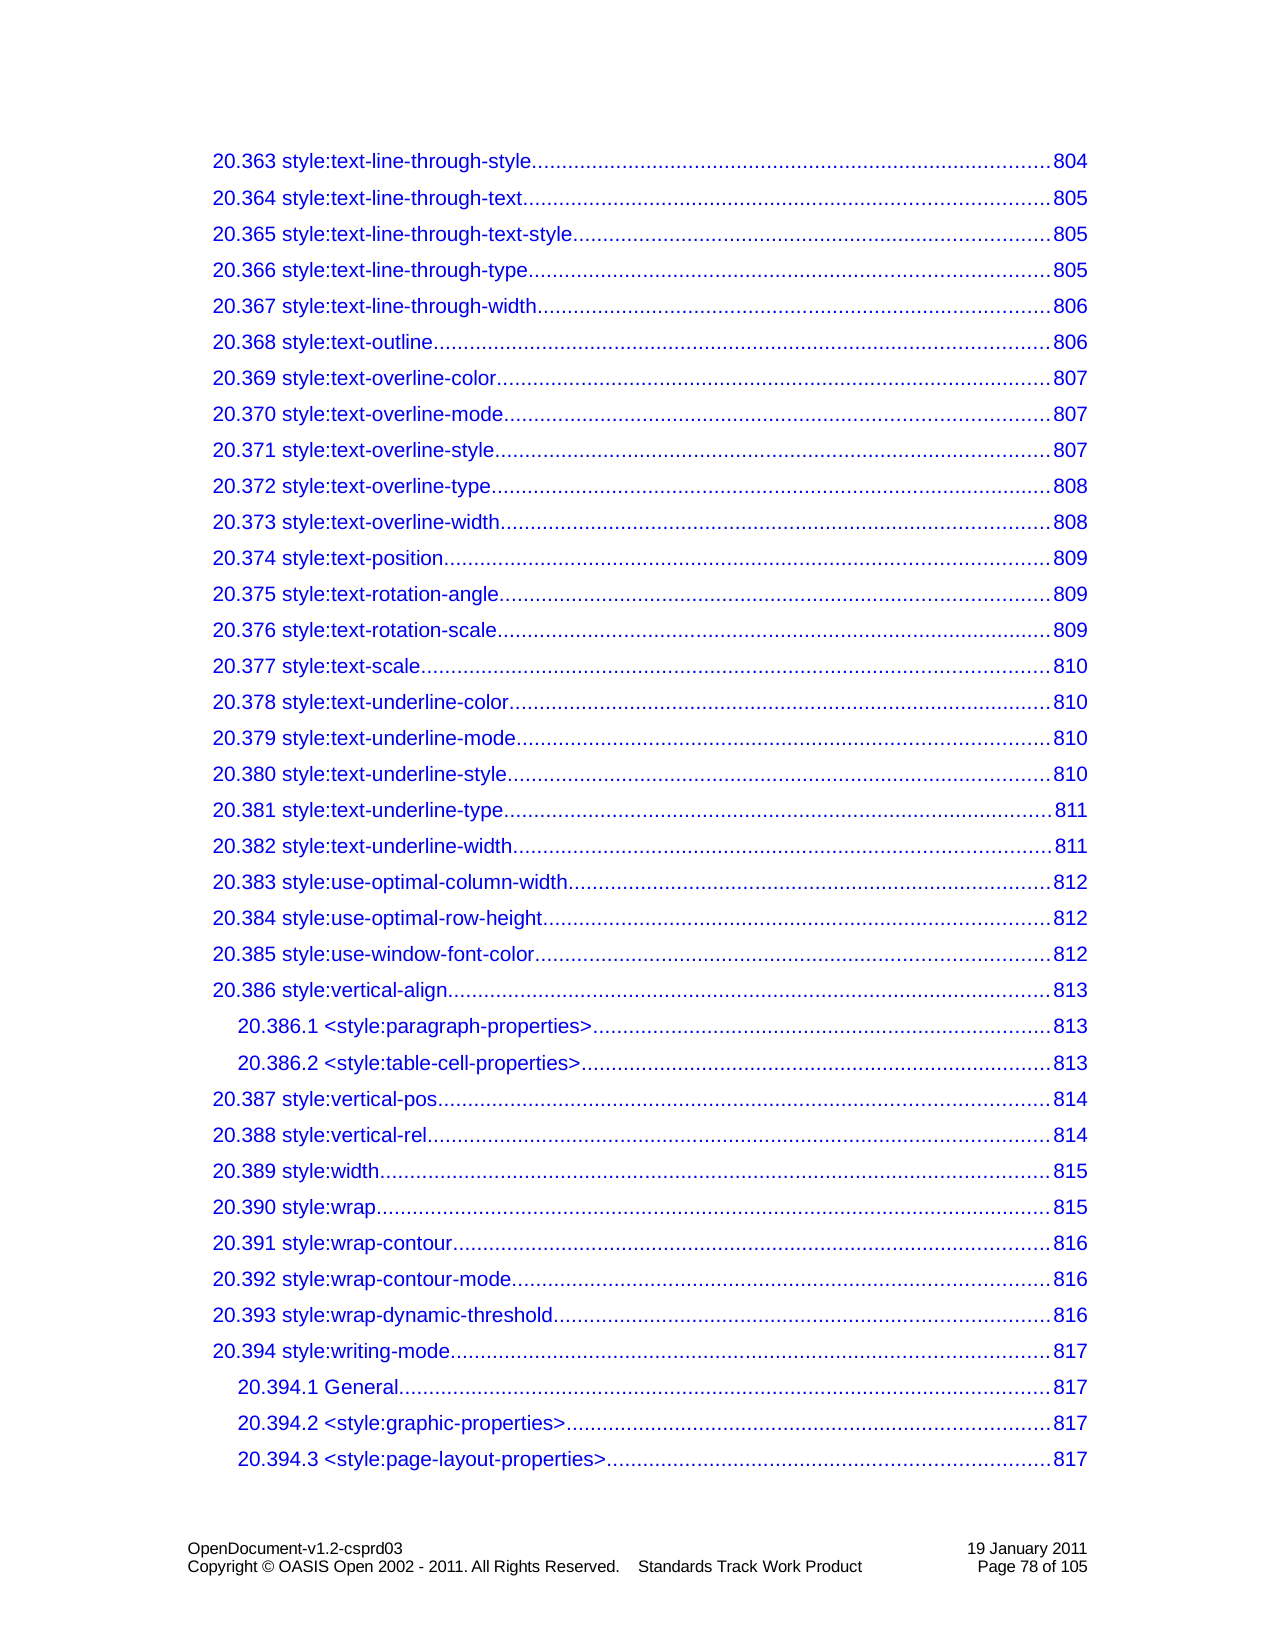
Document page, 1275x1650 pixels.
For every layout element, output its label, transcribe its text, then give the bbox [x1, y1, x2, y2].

text 20.370 style:text-overline-mode 807 [212, 402, 1088, 426]
text 20.364 style:text-line-through-text 805 [212, 186, 1088, 209]
text 20.393 style:wrap-dynamic-threshold 816 [212, 1303, 1088, 1327]
text 20.383 style:use-optimal-column-width 812 [212, 871, 1088, 894]
text 20.365 style:text-line-through-text-style 805 [212, 222, 1088, 246]
text 20.371 style:text-overline-style 807 [212, 438, 1088, 462]
text 20.376 style:text-rotation-scale 809 [212, 618, 1088, 642]
text 20.377 style:text-scale 810 [212, 654, 1088, 678]
text 20.373 style:text-overline-width 808 [212, 510, 1088, 534]
text 20.368 style:text-outline 806 [212, 330, 1088, 354]
text 20.382 style:text-underline-width 811 [212, 835, 1088, 858]
text 20.391 style:wrap-contour 816 [212, 1231, 1088, 1255]
text 20.372 style:text-overline-type 808 [212, 474, 1088, 498]
text 20.387 style:vertical-pos 814 [212, 1087, 1088, 1111]
text 20.389 style:width 815 [212, 1159, 1088, 1183]
text 20.386.1 <style:paragraph-properties> 813 [237, 1015, 1088, 1038]
text 20.384 style:use-optimal-row-height 812 [212, 907, 1088, 930]
text 20.381 style:text-underline-type 811 [212, 799, 1088, 822]
text 20.374 style:text-position 809 [212, 546, 1088, 570]
text 20.394 style:writing-mode 817 [212, 1339, 1088, 1363]
text 20.394.3 <style:page-layout-properties> 817 [237, 1447, 1088, 1471]
text 20.394.2 <style:graphic-properties> 817 [237, 1411, 1088, 1435]
text 20.378 style:text-underline-color 810 [212, 691, 1088, 714]
text 20.392 style:wrap-contour-mode 816 [212, 1267, 1088, 1291]
text 20.385 style:use-window-font-color 812 [212, 943, 1088, 966]
text 20.386.2 <style:table-cell-properties> 813 [237, 1051, 1088, 1074]
text 20.380 style:text-underline-style 810 [212, 763, 1088, 786]
text 20.388 style:vertical-rel 814 [212, 1123, 1088, 1147]
text 20.367 style:text-line-through-width 806 [212, 294, 1088, 318]
text 20.379 style:text-underline-mode 810 [212, 727, 1088, 750]
text 20.366 style:text-line-through-type 805 [212, 258, 1088, 282]
text 20.375 style:text-rotation-angle 809 [212, 582, 1088, 606]
text 20.390 style:wrap 815 [212, 1195, 1088, 1219]
text 20.369 style:text-overline-color 807 [212, 366, 1088, 390]
text 20.363 style:text-line-through-style 804 [212, 150, 1088, 173]
text 20.386 style:vertical-align 813 [212, 979, 1088, 1002]
text 20.394.1 General 817 [237, 1375, 1088, 1399]
